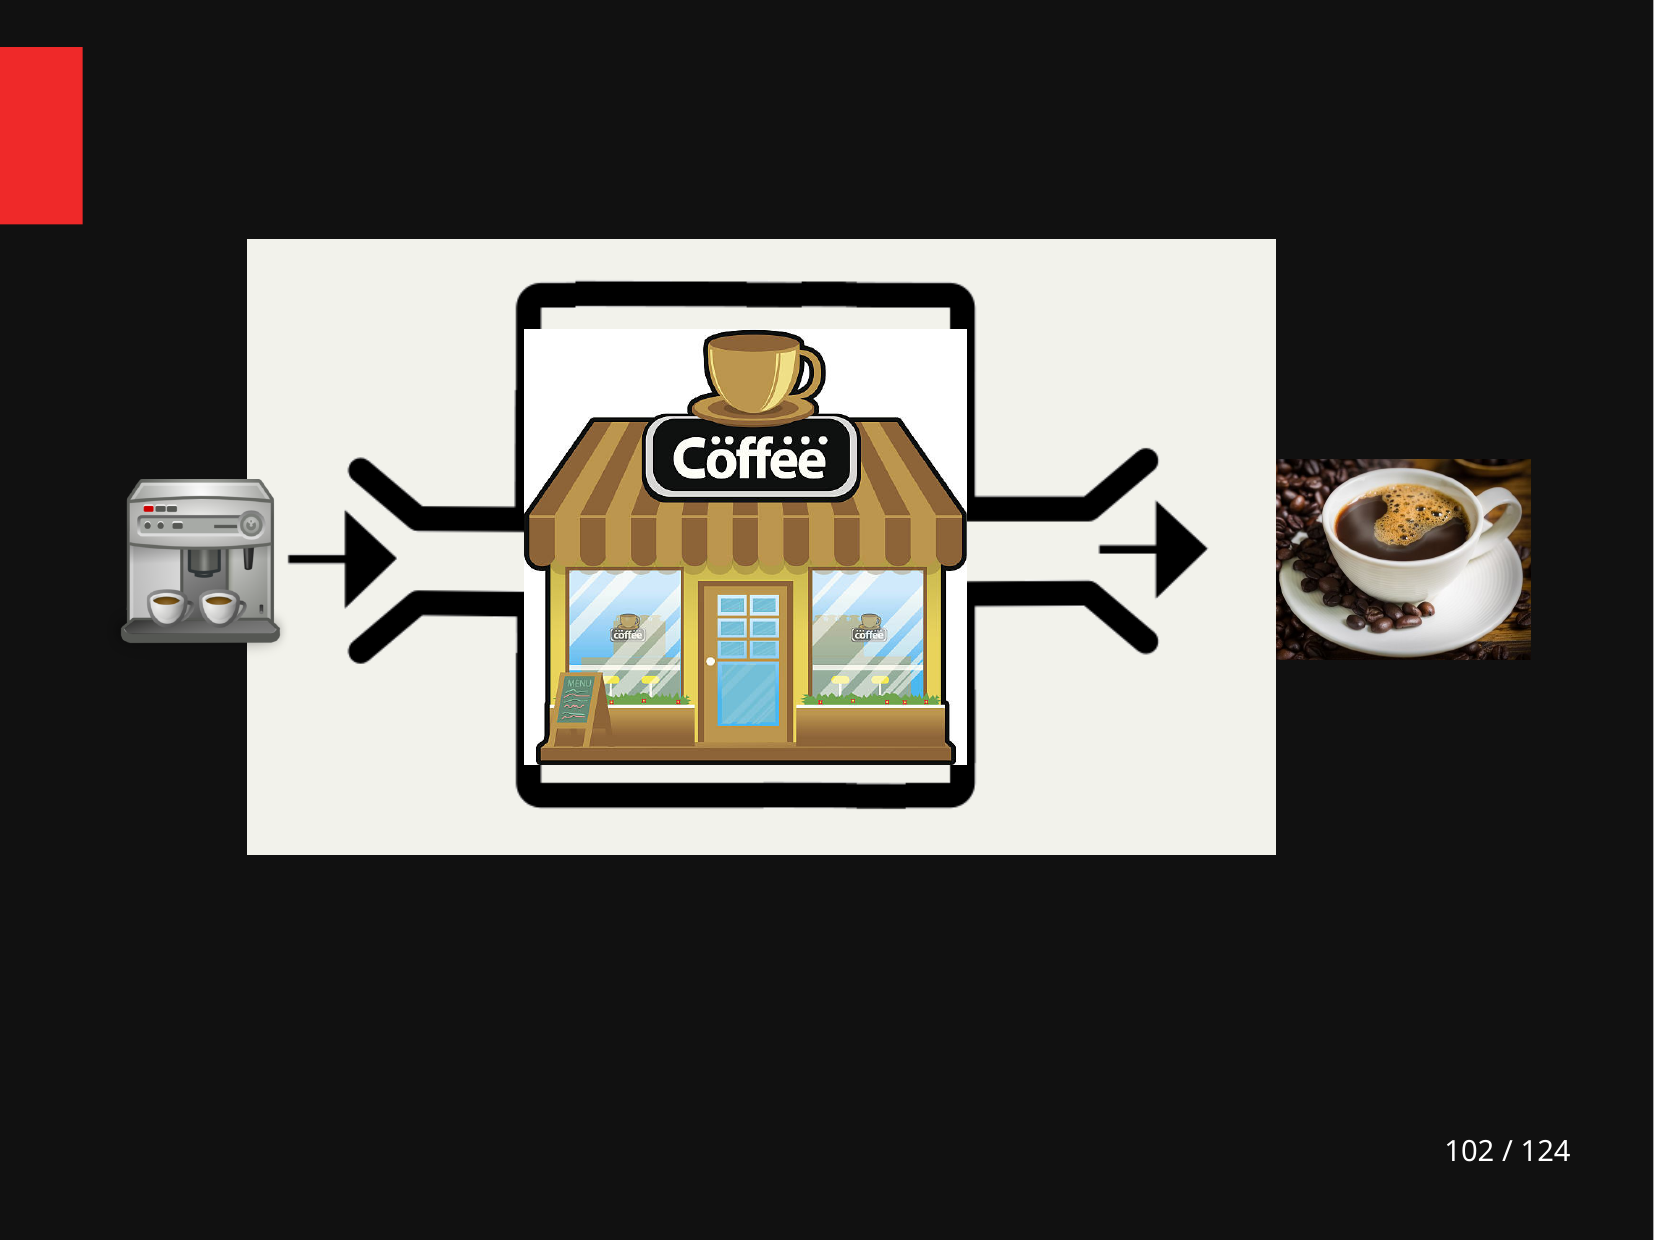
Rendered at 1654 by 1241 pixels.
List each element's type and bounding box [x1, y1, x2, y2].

picture [105, 239, 1531, 856]
